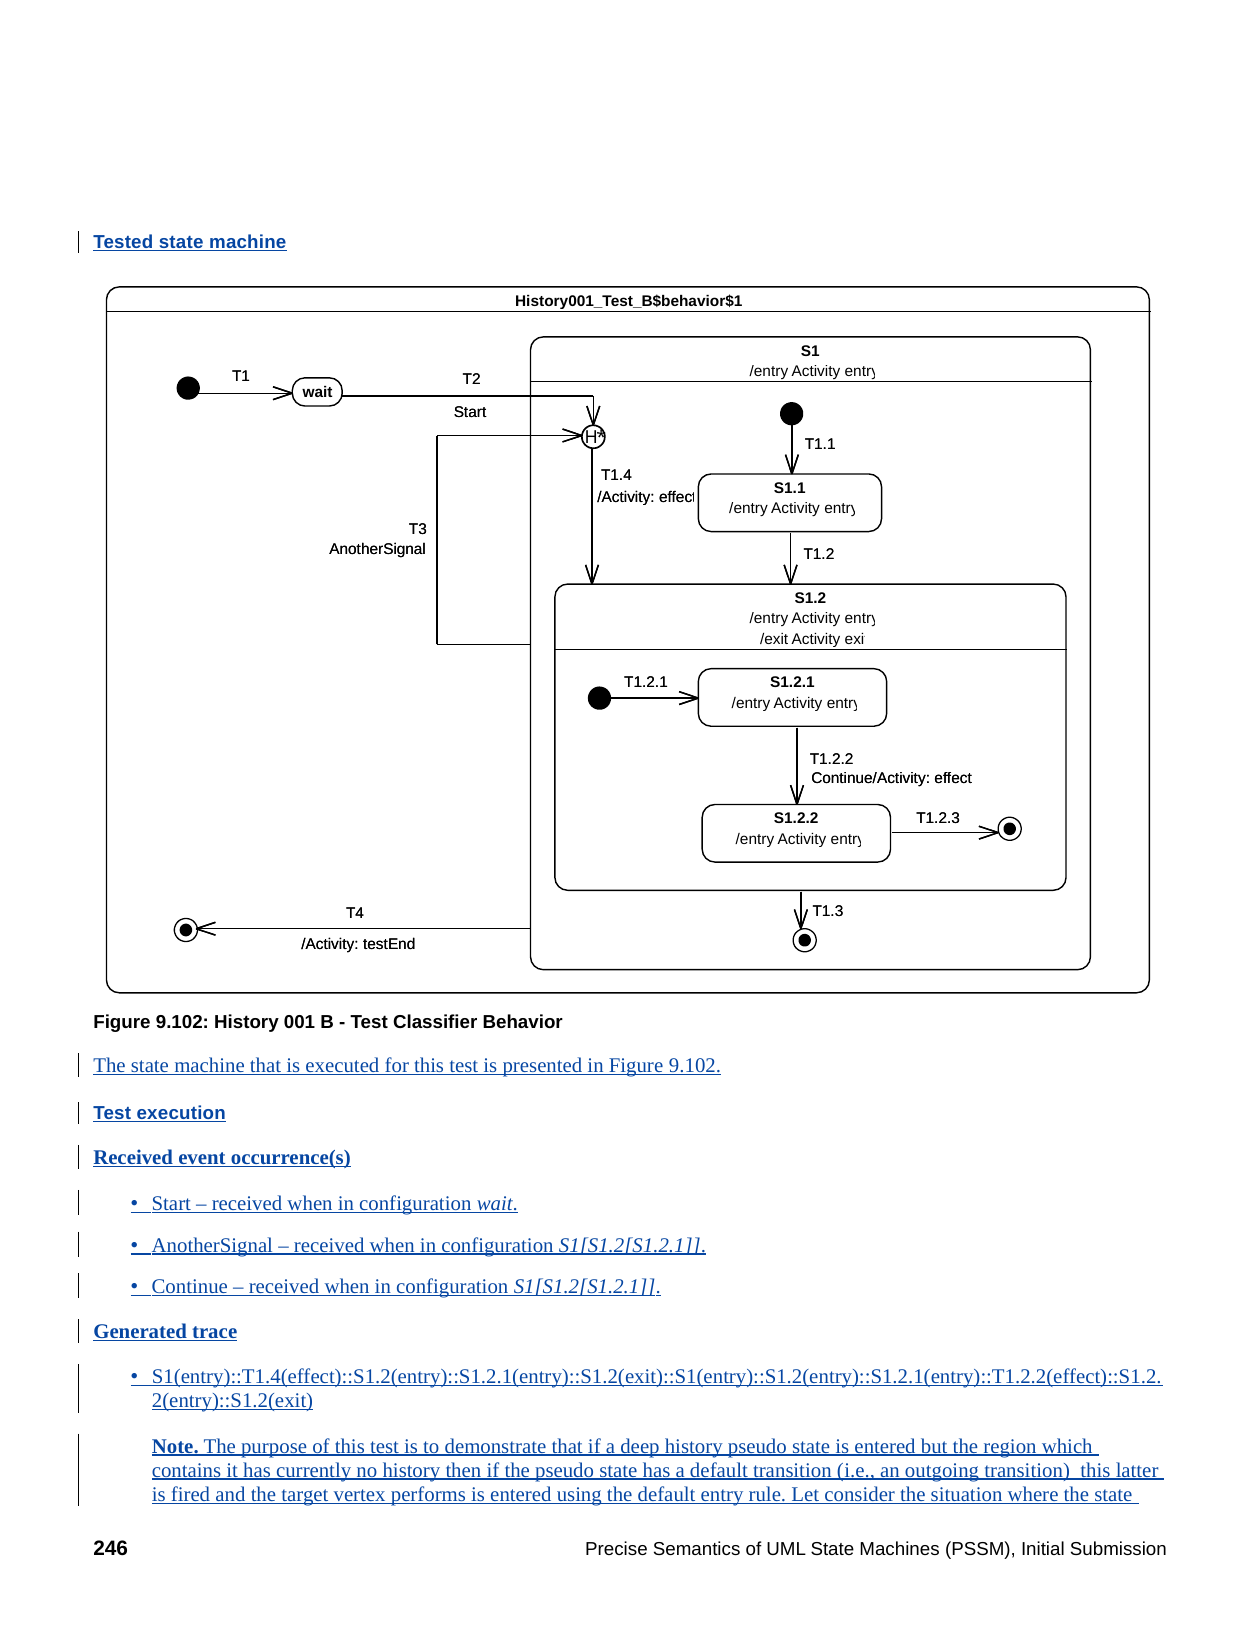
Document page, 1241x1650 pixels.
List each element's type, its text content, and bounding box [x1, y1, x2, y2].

text Figure 9.102: History 001 B - Test Classifier Behavior [93, 273, 1164, 1032]
subtitle Tested state machine [93, 231, 1164, 253]
list Start – received when in configuration wait. [131, 1190, 1164, 1215]
text Generated trace [93, 1319, 1164, 1343]
list AnotherSignal – received when in configuration S1[S1.2[S1.2.1]]. [131, 1232, 1164, 1257]
subtitle Test execution [93, 1102, 1164, 1124]
text The state machine that is executed for this test is presented in Figure 9.102. [93, 1032, 1164, 1077]
list Note. The purpose of this test is to demonstrate that if a deep history pseudo state is entered but the region which contains it has currently no history then if the pseudo state has a default transition (i.e., an outgoing transition) this latter is fired and the target vertex performs is entered using the default entry rule. Let consider the situation where the state [131, 1433, 1164, 1506]
text [93, 261, 1164, 273]
text Received event occurrence(s) [93, 1145, 1164, 1169]
list S1(entry)::T1.4(effect)::S1.2(entry)::S1.2.1(entry)::S1.2(exit)::S1(entry)::S1.2(entry)::S1.2.1(entry)::T1.2.2(effect)::S1.2.2(entry)::S1.2(exit) [131, 1364, 1164, 1412]
list Continue – received when in configuration S1[S1.2[S1.2.1]]. [131, 1273, 1164, 1298]
